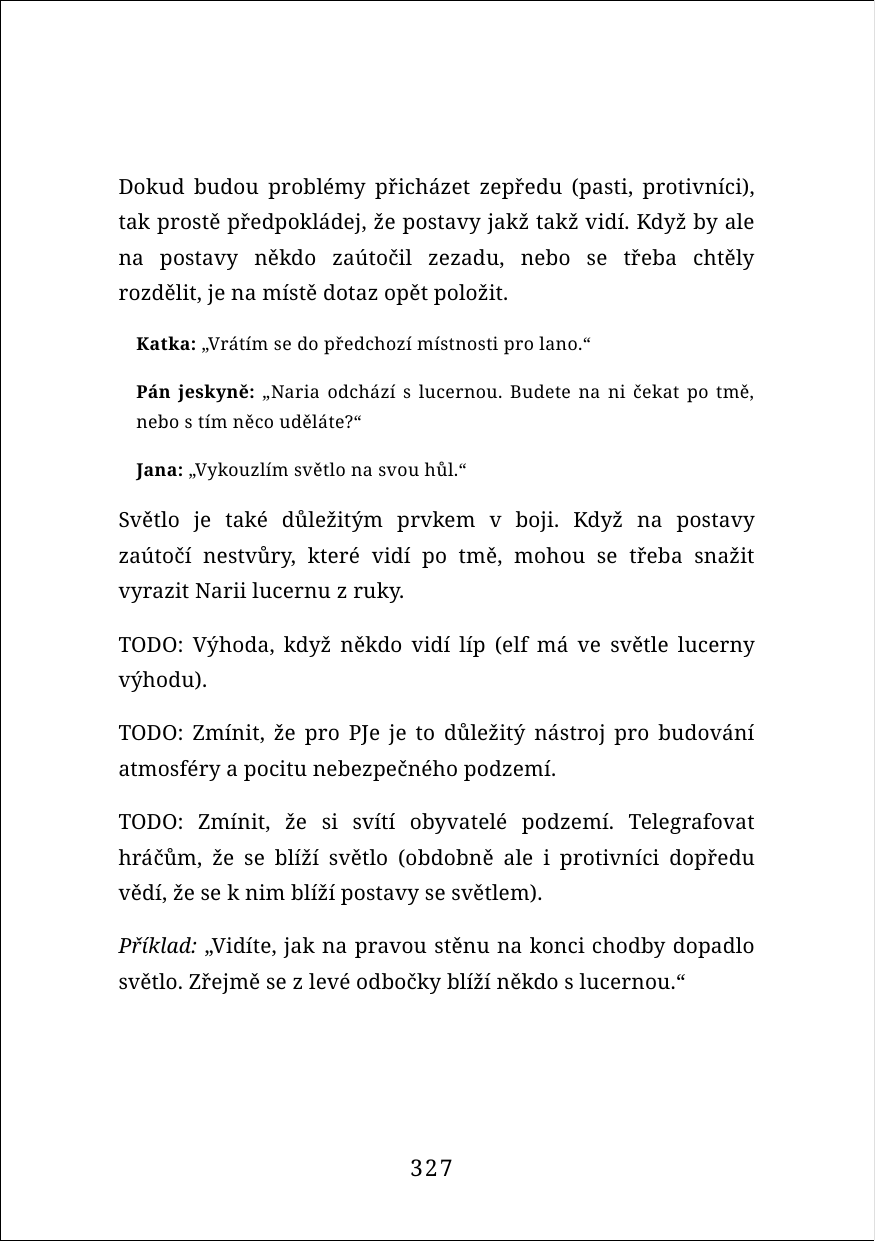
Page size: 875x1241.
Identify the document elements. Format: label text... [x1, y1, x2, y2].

text Pán jeskyně: „Naria odchází s lucernou. Budete na ni čekat po tmě, nebo s tím něco uděláte?“ [136, 379, 756, 434]
text Katka: „Vrátím se do předchozí místnosti pro lano.“ [136, 332, 756, 356]
text TODO: Výhoda, když někdo vidí líp (elf má ve světle lucerny výhodu). [118, 630, 756, 694]
text Světlo je také důležitým prvkem v boji. Když na postavy zaútočí nestvůry, které vidí po tmě, mohou se třeba snažit vyrazit Narii lucernu z ruky. [118, 506, 756, 605]
text Dokud budou problémy přicházet zepředu (pasti, protivníci), tak prostě předpokládej, že postavy jakž takž vidí. Když by ale na postavy někdo zaútočil zezadu, nebo se třeba chtěly rozdělit, je na místě dotaz opět položit. [118, 172, 756, 307]
text TODO: Zmínit, že si svítí obyvatelé podzemí. Telegrafovat hráčům, že se blíží světlo (obdobně ale i protivníci dopředu vědí, že se k nim blíží postavy se světlem). [118, 807, 756, 907]
text Jana: „Vykouzlím světlo na svou hůl.“ [136, 458, 756, 482]
text Příklad: „Vidíte, jak na pravou stěnu na konci chodby dopadlo světlo. Zřejmě se z levé odbočky blíží někdo s lucernou.“ [118, 932, 756, 996]
text TODO: Zmínit, že pro PJe je to důležitý nástroj pro budování atmosféry a pocitu nebezpečného podzemí. [118, 718, 756, 782]
